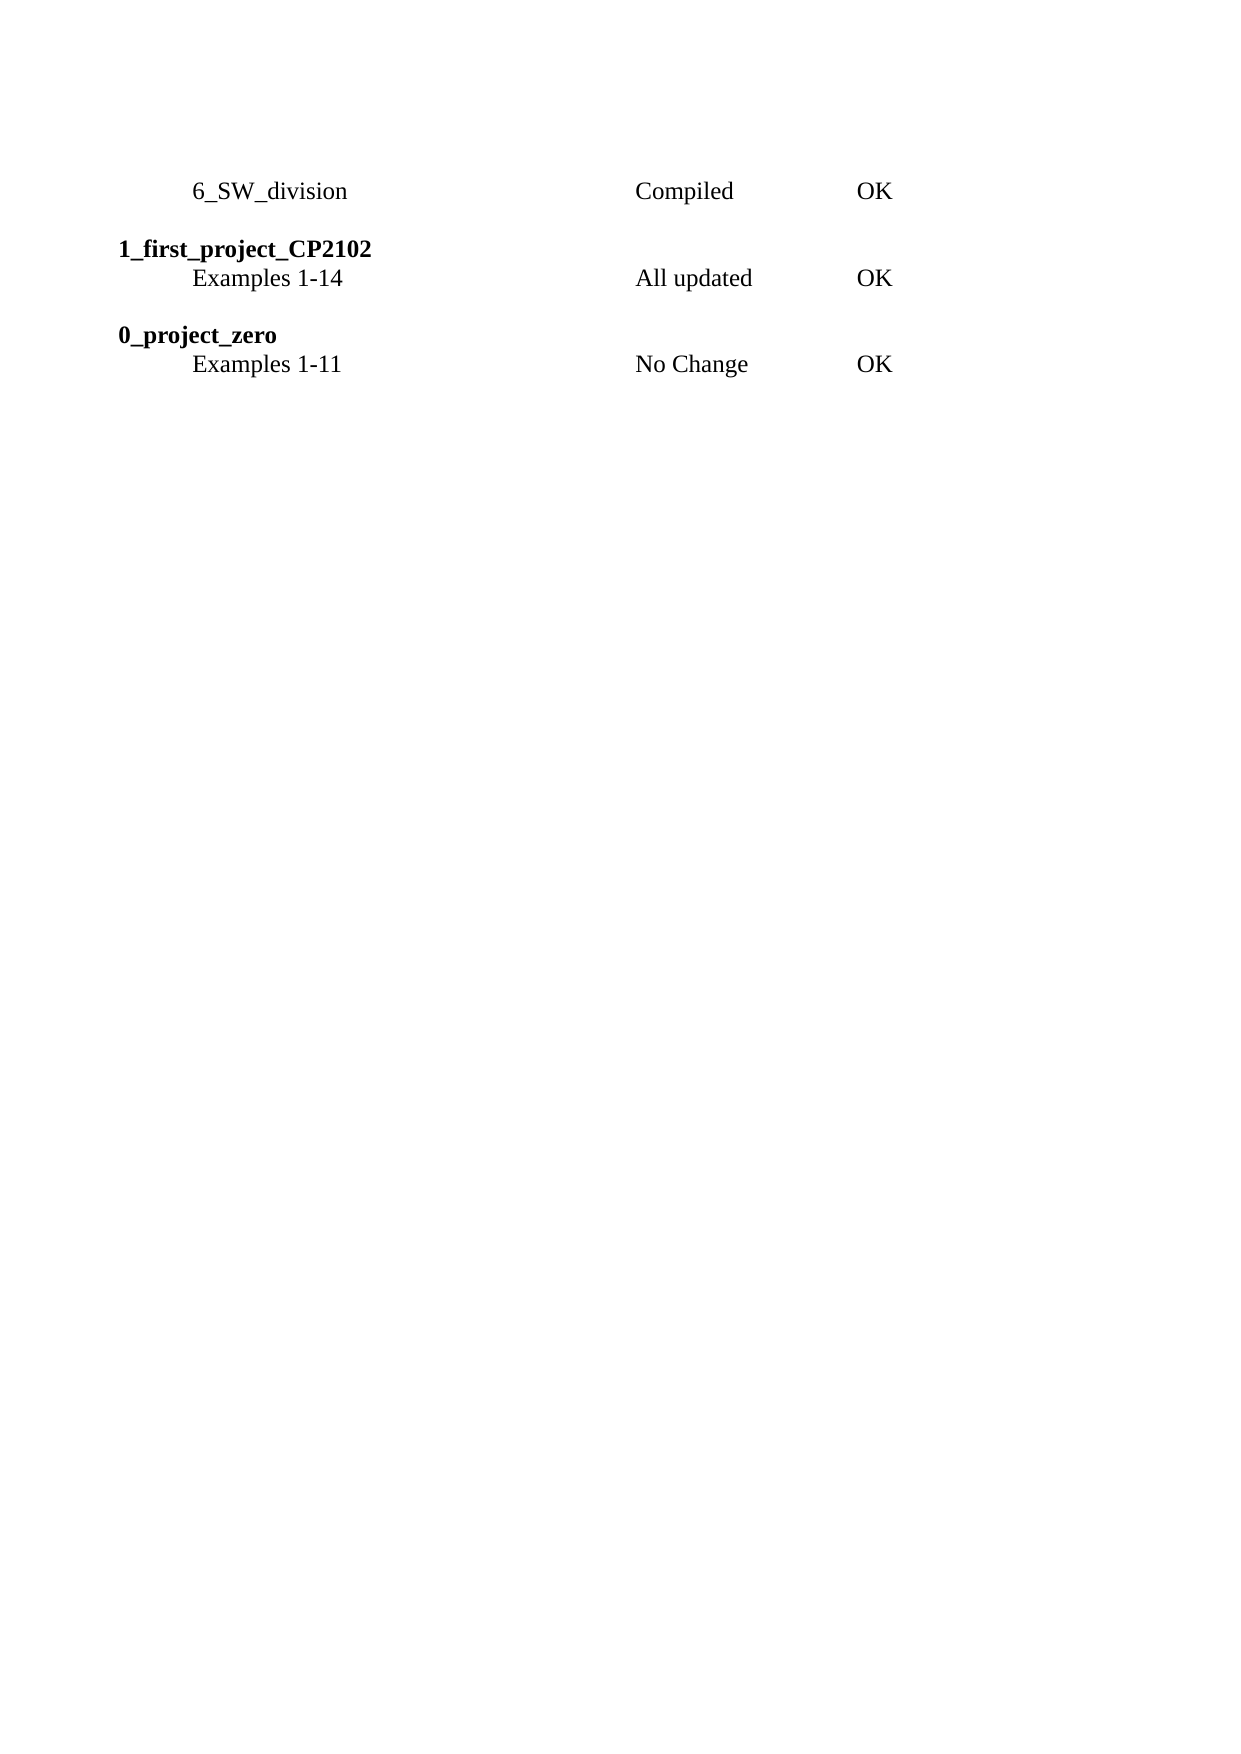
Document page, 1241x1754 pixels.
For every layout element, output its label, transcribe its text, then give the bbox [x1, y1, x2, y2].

text Examples 1-14 All updated OK [118, 263, 1122, 291]
text 1_first_project_CP2102 [118, 234, 1122, 263]
text 6_SW_division Compiled OK [118, 176, 1122, 205]
text 0_project_zero [118, 320, 1122, 349]
text Examples 1-11 No Change OK [118, 349, 1122, 378]
